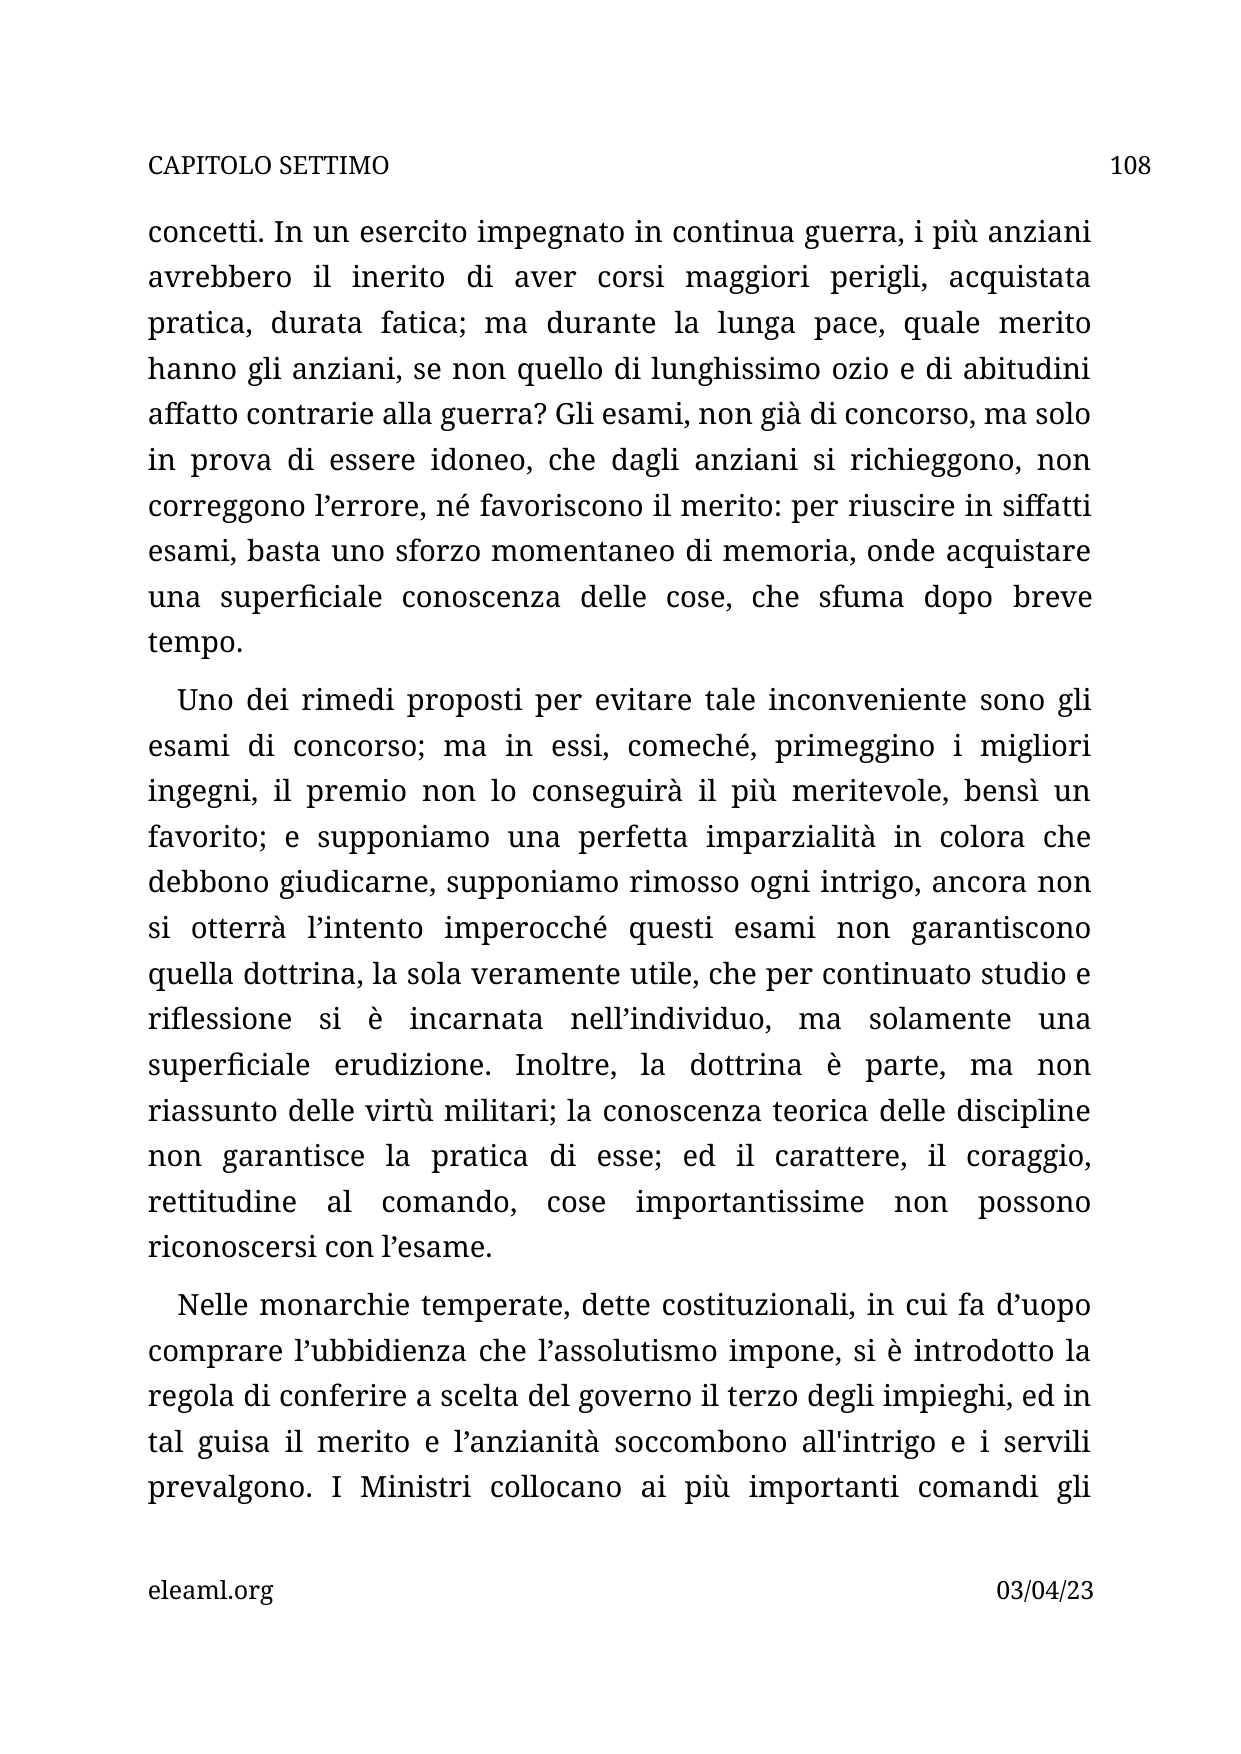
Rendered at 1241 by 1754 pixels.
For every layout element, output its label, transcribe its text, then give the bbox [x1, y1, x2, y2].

text concetti. In un esercito impegnato in continua guerra, i più anziani avrebbero il inerito di aver corsi maggiori perigli, acquistata pratica, durata fatica; ma durante la lunga pace, quale merito hanno gli anziani, se non quello di lunghissimo ozio e di abitudini affatto contrarie alla guerra? Gli esami, non già di concorso, ma solo in prova di essere idoneo, che dagli anziani si richieggono, non correggono l’errore, né favoriscono il merito: per riuscire in siffatti esami, basta uno sforzo momentaneo di memoria, onde acquistare una superficiale conoscenza delle cose, che sfuma dopo breve tempo. [148, 211, 1093, 661]
text Nelle monarchie temperate, dette costituzionali, in cui fa d’uopo comprare l’ubbidienza che l’assolutismo impone, si è introdotto la regola di conferire a scelta del governo il terzo degli impieghi, ed in tal guisa il merito e l’anzianità soccombono all'intrigo e i servili prevalgono. I Ministri collocano ai più importanti comandi gli [148, 1284, 1093, 1506]
text Uno dei rimedi proposti per evitare tale inconveniente sono gli esami di concorso; ma in essi, comeché, primeggino i migliori ingegni, il premio non lo conseguirà il più meritevole, bensì un favorito; e supponiamo una perfetta imparzialità in colora che debbono giudicarne, supponiamo rimosso ogni intrigo, ancora non si otterrà l’intento imperocché questi esami non garantiscono quella dottrina, la sola veramente utile, che per continuato studio e riflessione si è incarnata nell’individuo, ma solamente una superficiale erudizione. Inoltre, la dottrina è parte, ma non riassunto delle virtù militari; la conoscenza teorica delle discipline non garantisce la pratica di esse; ed il carattere, il coraggio, rettitudine al comando, cose importantissime non possono riconoscersi con l’esame. [148, 679, 1093, 1266]
